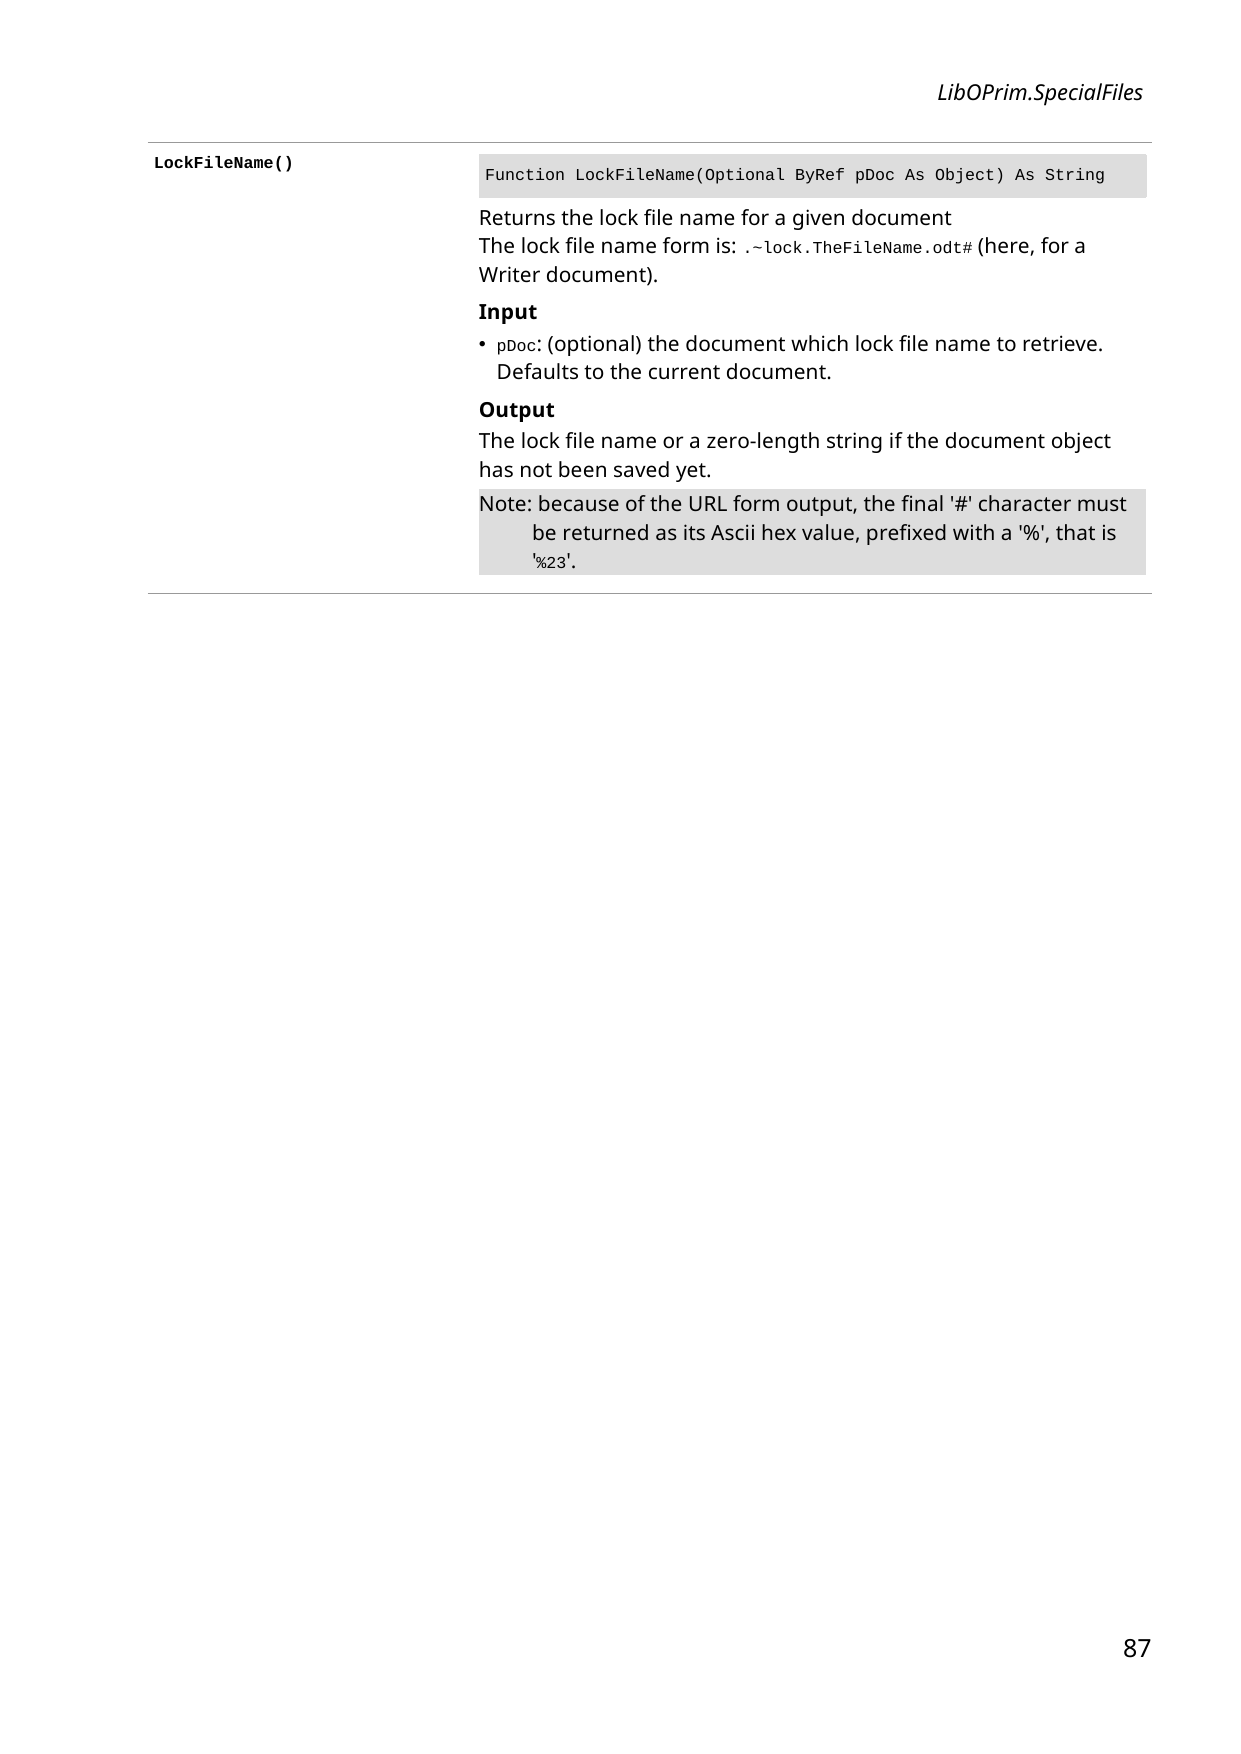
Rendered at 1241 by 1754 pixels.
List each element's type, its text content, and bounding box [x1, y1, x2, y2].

table_cell Function LockFileName(Optional ByRef pDoc As Object) As String Returns the lock file name for a given document The lock file name form is: .~lock.TheFileName.odt# (here, for a Writer document). Input pDoc: (optional) the document which lock file name to retrieve. Defaults to the current document. Output The lock file name or a zero-length string if the document object has not been saved yet. Note: because of the URL form output, the final '#' character must be returned as its Ascii hex value, prefixed with a '%', that is '%23'. [473, 143, 1152, 592]
table_cell LockFileName() [148, 143, 473, 592]
